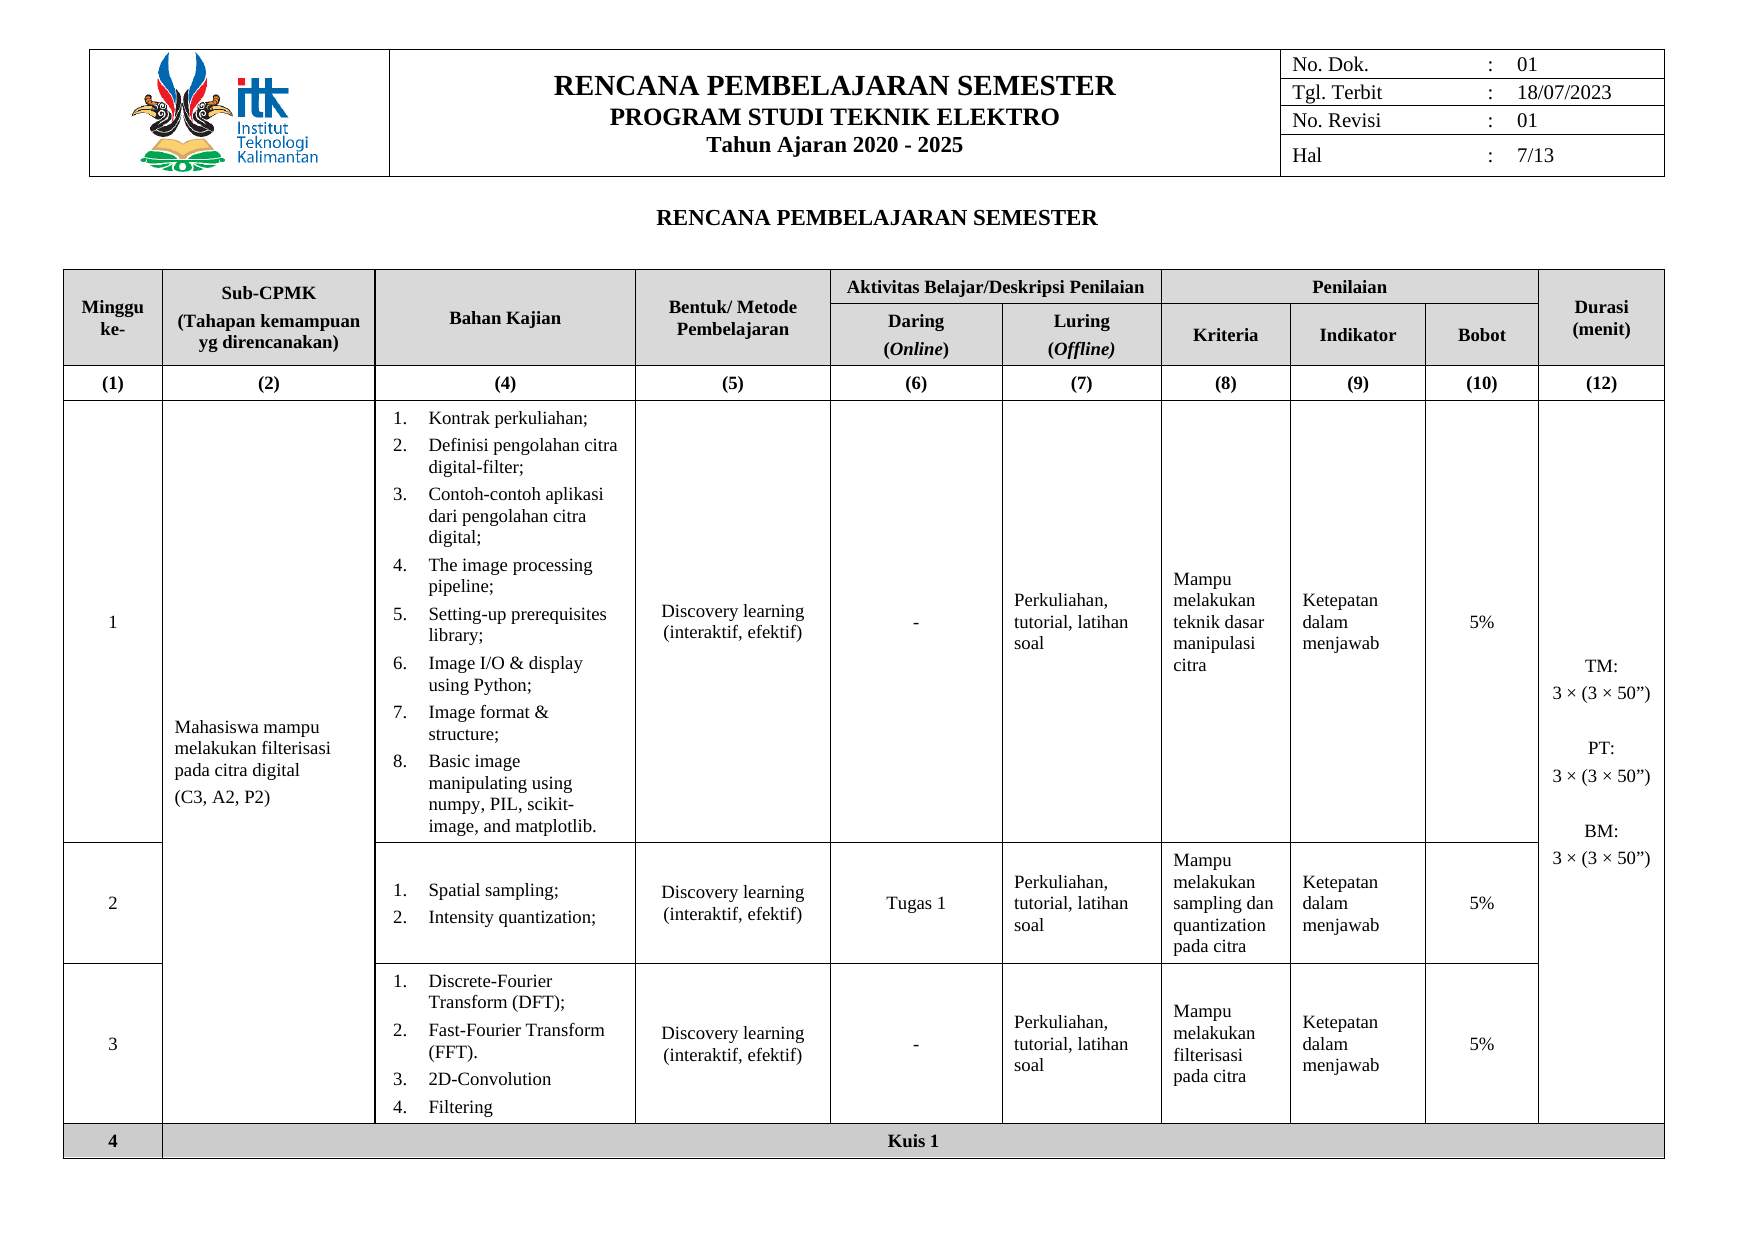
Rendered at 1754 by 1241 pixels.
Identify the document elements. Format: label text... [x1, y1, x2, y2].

table_cell 4 [64, 1124, 162, 1157]
table_cell - [831, 964, 1002, 1123]
table_cell (9) [1291, 366, 1425, 399]
table_cell Ketepatan dalam menjawab [1291, 964, 1425, 1123]
table_cell Perkuliahan, tutorial, latihan soal [1003, 401, 1161, 842]
table_cell Mampu melakukan filterisasi pada citra [1162, 964, 1290, 1123]
table_header Aktivitas Belajar/Deskripsi Penilaian [831, 270, 1161, 303]
table_cell 1 [64, 401, 162, 842]
table_header Minggu ke- [64, 270, 162, 365]
table_cell Kontrak perkuliahan; Definisi pengolahan citra digital-filter; Contoh-contoh aplikasi dari pengolahan citra digital; The image processing pipeline; Setting-up prerequisites library; Image I/O & display using Python; Image format & structure; Basic image manipulating using numpy, PIL, scikit-image, and matplotlib. [376, 401, 635, 842]
table_header Penilaian [1162, 270, 1538, 303]
table_header Bahan Kajian [376, 270, 635, 365]
table_cell 3 [64, 964, 162, 1123]
table_cell (5) [636, 366, 830, 399]
table_cell Discovery learning (interaktif, efektif) [636, 843, 830, 963]
table_cell (10) [1426, 366, 1538, 399]
table_cell Daring (Online) [831, 304, 1002, 365]
table_cell TM: 3 × (3 × 50”) PT: 3 × (3 × 50”) BM: 3 × (3 × 50”) [1539, 401, 1664, 1123]
picture [127, 50, 322, 176]
table_header Bentuk/ Metode Pembelajaran [636, 270, 830, 365]
table_cell Mampu melakukan sampling dan quantization pada citra [1162, 843, 1290, 963]
table_cell (7) [1003, 366, 1161, 399]
table_cell 2 [64, 843, 162, 963]
table_cell Tugas 1 [831, 843, 1002, 963]
table_cell - [831, 401, 1002, 842]
table_cell (2) [163, 366, 374, 399]
table_header Durasi (menit) [1539, 270, 1664, 365]
table_cell Kriteria [1162, 304, 1290, 365]
table_cell Discovery learning (interaktif, efektif) [636, 964, 830, 1123]
table_cell (4) [376, 366, 635, 399]
table_cell (12) [1539, 366, 1664, 399]
table_cell Perkuliahan, tutorial, latihan soal [1003, 843, 1161, 963]
table_cell 5% [1426, 964, 1538, 1123]
table_cell Ketepatan dalam menjawab [1291, 401, 1425, 842]
table_cell Spatial sampling; Intensity quantization; [376, 843, 635, 963]
table_cell Bobot [1426, 304, 1538, 365]
table_cell Perkuliahan, tutorial, latihan soal [1003, 964, 1161, 1123]
table_cell 5% [1426, 401, 1538, 842]
table_cell (8) [1162, 366, 1290, 399]
table_cell Discrete-Fourier Transform (DFT); Fast-Fourier Transform (FFT). 2D-Convolution Filtering [376, 964, 635, 1123]
subtitle RENCANA PEMBELAJARAN SEMESTER [75, 204, 1679, 230]
table_cell (6) [831, 366, 1002, 399]
table_cell Luring (Offline) [1003, 304, 1161, 365]
table_cell Mampu melakukan teknik dasar manipulasi citra [1162, 401, 1290, 842]
table_cell Ketepatan dalam menjawab [1291, 843, 1425, 963]
table_cell 5% [1426, 843, 1538, 963]
table_cell Kuis 1 [163, 1124, 1664, 1157]
table_cell (1) [64, 366, 162, 399]
table_header Sub-CPMK (Tahapan kemampuan yg direncanakan) [163, 270, 374, 365]
table_cell Mahasiswa mampu melakukan filterisasi pada citra digital (C3, A2, P2) [163, 401, 374, 1123]
table_cell Discovery learning (interaktif, efektif) [636, 401, 830, 842]
table_cell Indikator [1291, 304, 1425, 365]
